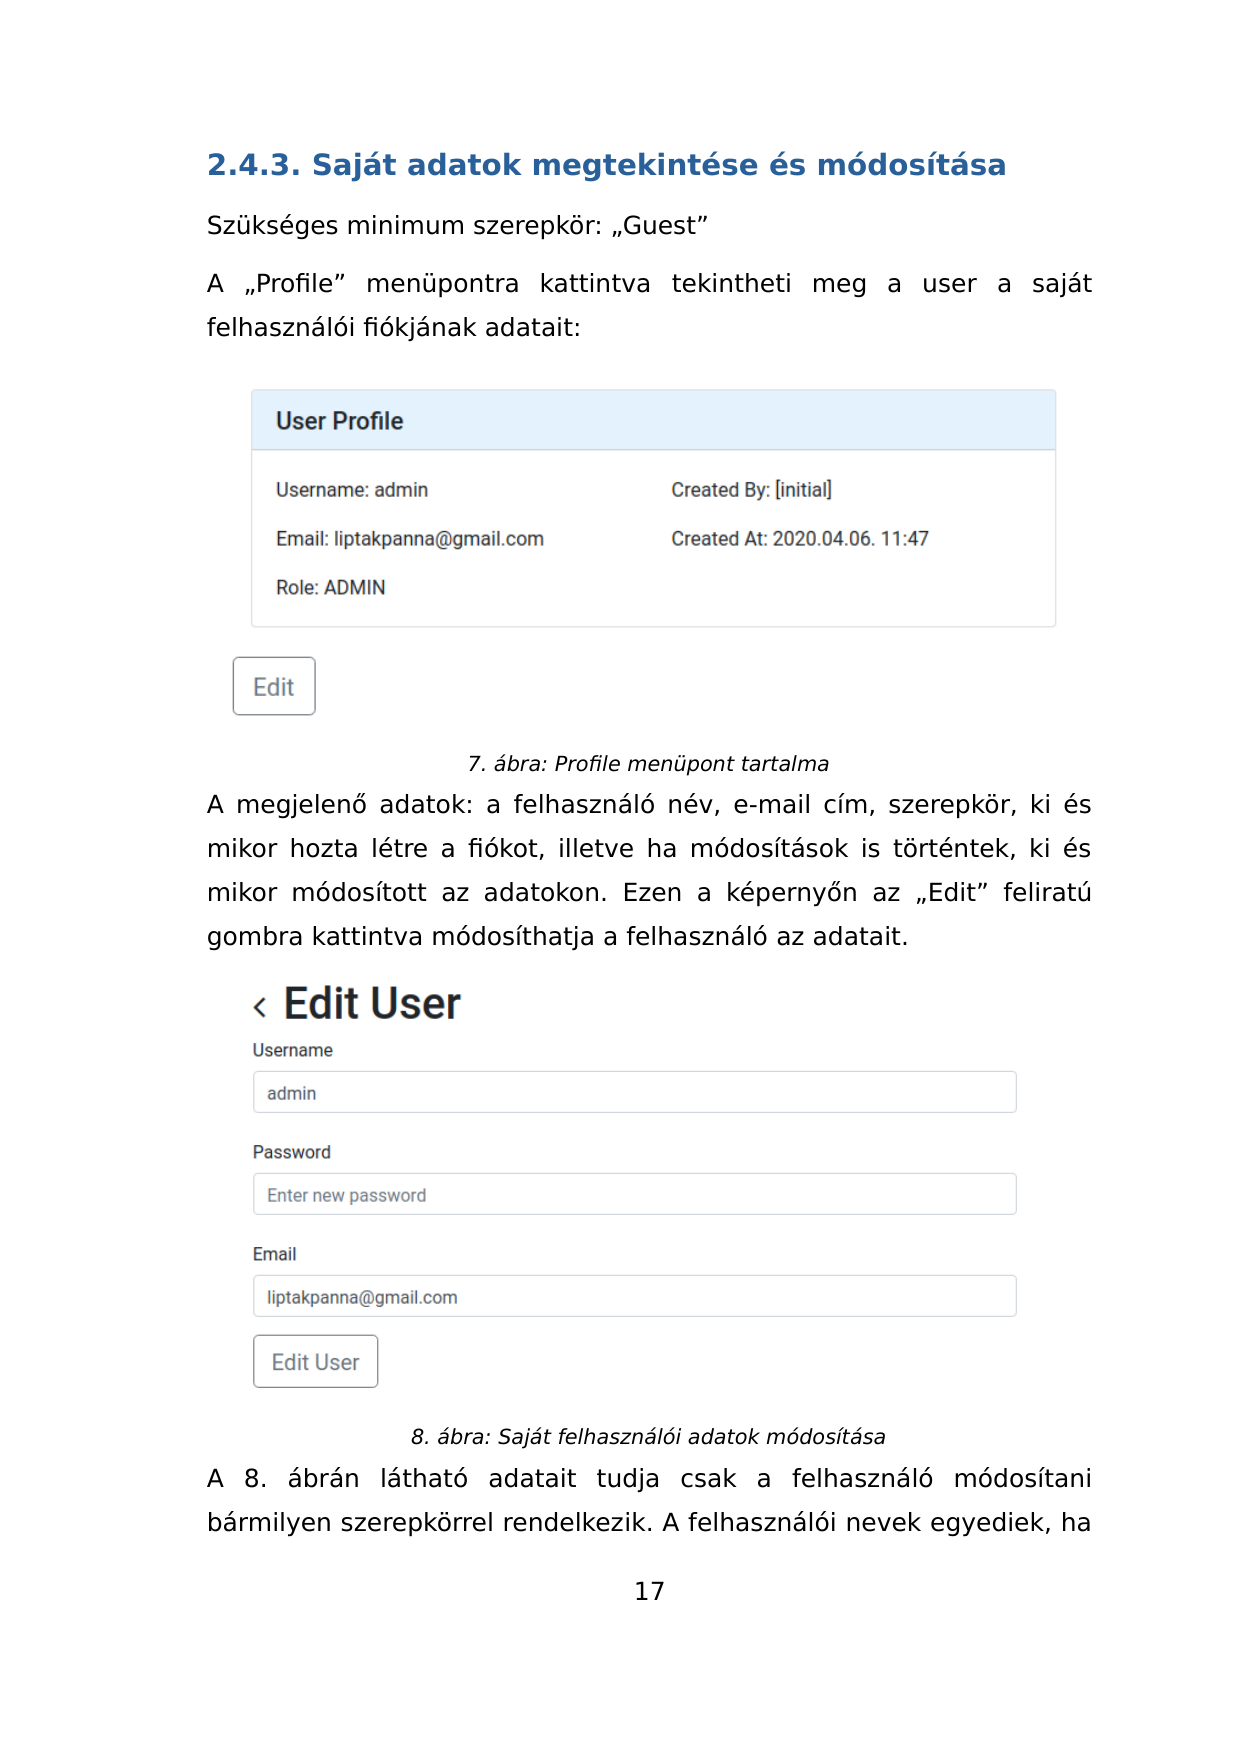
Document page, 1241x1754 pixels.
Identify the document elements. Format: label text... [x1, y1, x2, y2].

text A 8. ábrán látható adatait tudja csak a felhasználó módosítani bármilyen szerepkörrel rendelkezik. A felhasználói nevek egyediek, ha [207, 1409, 1093, 1537]
text A „Profile” menüpontra kattintva tekintheti meg a user a saját felhasználói fiókjának adatait: [207, 270, 1093, 343]
text 7. ábra: Profile menüpont tartalma [207, 735, 1093, 776]
text A megjelenő adatok: a felhasználó név, e-mail cím, szerepkör, ki és mikor hozta létre a fiókot, illetve ha módosítások is történtek, ki és mikor módosított az adatokon. Ezen a képernyőn az „Edit” feliratú gombra kattintva módosíthatja a felhasználó az adatait. [207, 776, 1093, 951]
picture [240, 980, 1059, 1409]
subtitle Saját adatok megtekintése és módosítása [207, 148, 1093, 182]
picture [206, 371, 1093, 735]
text Szükséges minimum szerepkör: „Guest” [207, 211, 1093, 241]
text 8. ábra: Saját felhasználói adatok módosítása [240, 1409, 1059, 1449]
